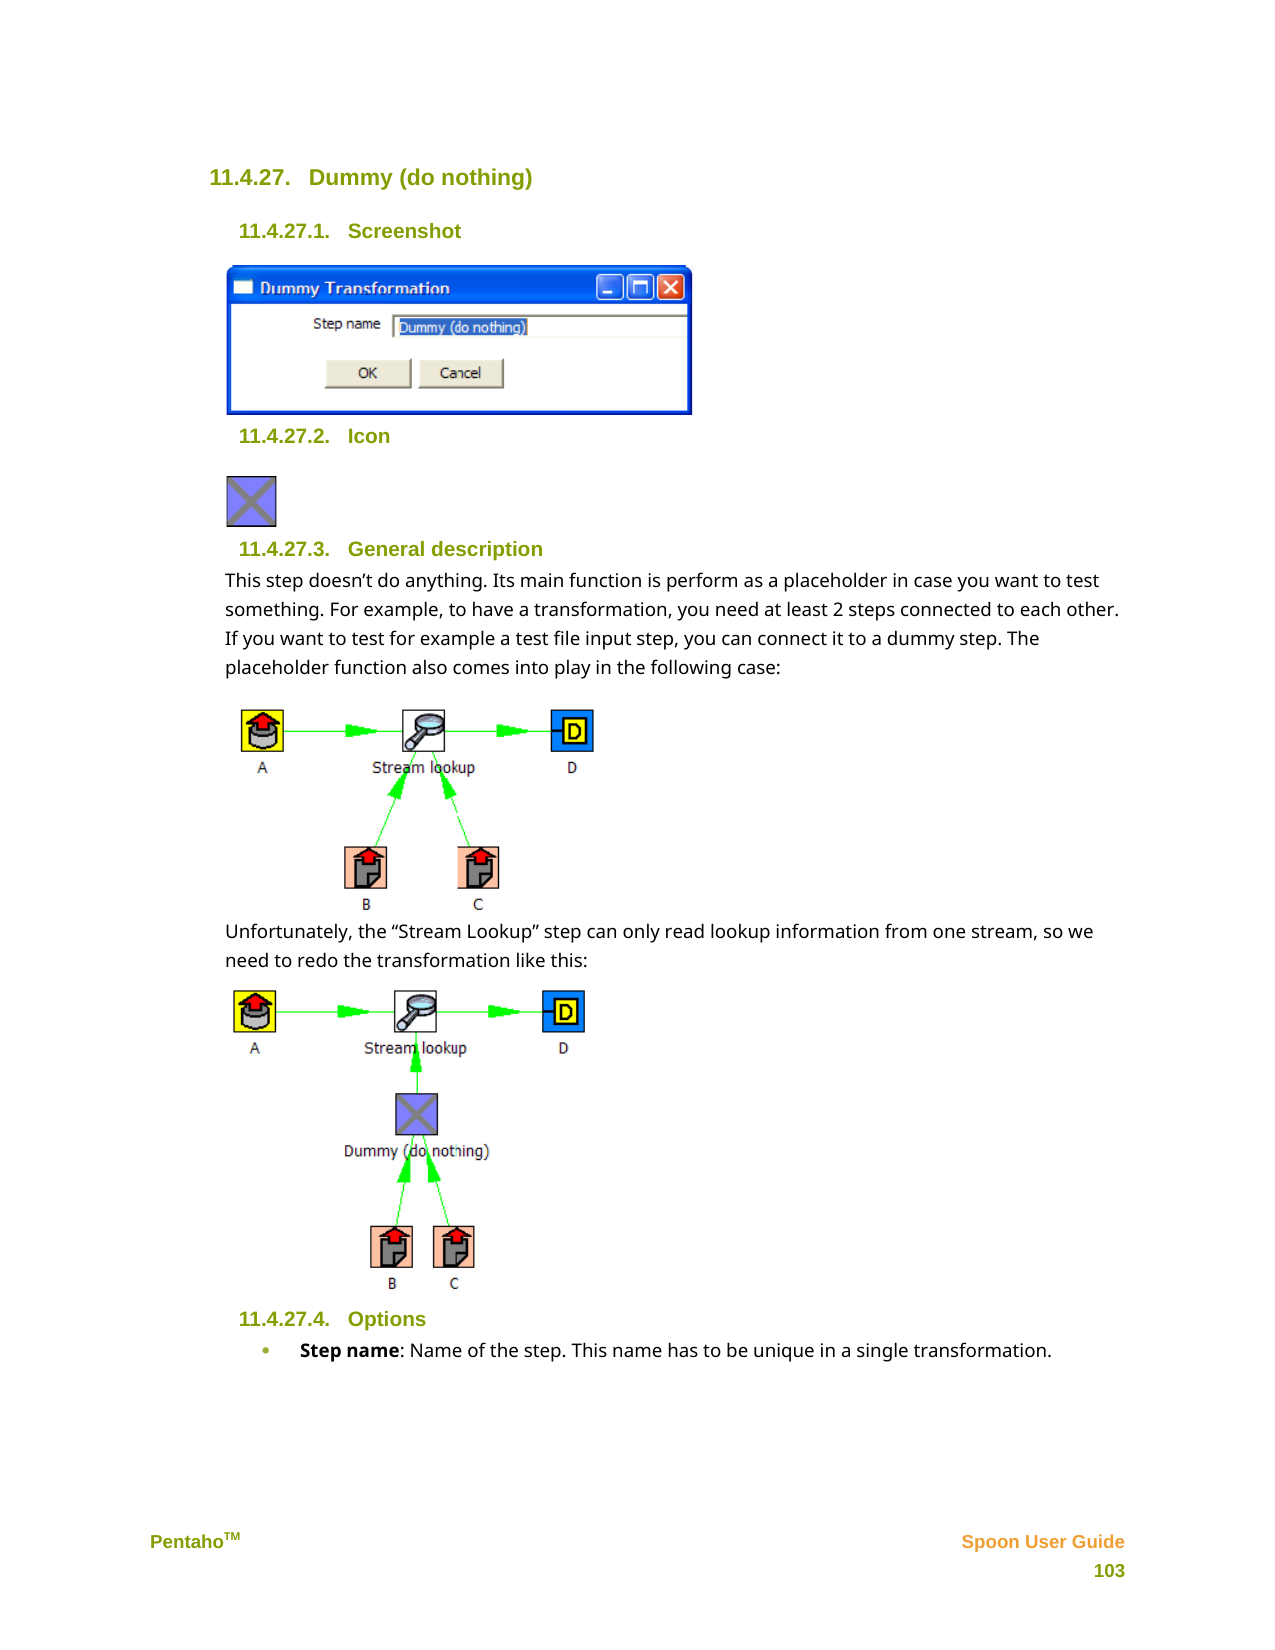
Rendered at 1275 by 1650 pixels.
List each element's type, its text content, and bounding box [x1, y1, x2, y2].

subtitle Screenshot [239, 211, 1125, 246]
text This step doesn’t do anything. Its main function is perform as a placeholder in case you want to test something. For example, to have a transformation, you need at least 2 steps connected to each other. If you want to test for example a test file input step, you can connect it to a dummy step. The placeholder function also comes into play in the following case: [225, 564, 1125, 681]
list Step name: Name of the step. This name has to be unique in a single transformation. [262, 1334, 1125, 1363]
picture [226, 476, 277, 527]
text Unfortunately, the “Stream Lookup” step can only read lookup information from one stream, so we need to redo the transformation like this: [225, 681, 1125, 973]
subtitle Dummy (do nothing) [209, 157, 1125, 192]
subtitle General description [239, 470, 1125, 563]
subtitle Options [225, 987, 1125, 1334]
subtitle Icon [239, 264, 1125, 451]
